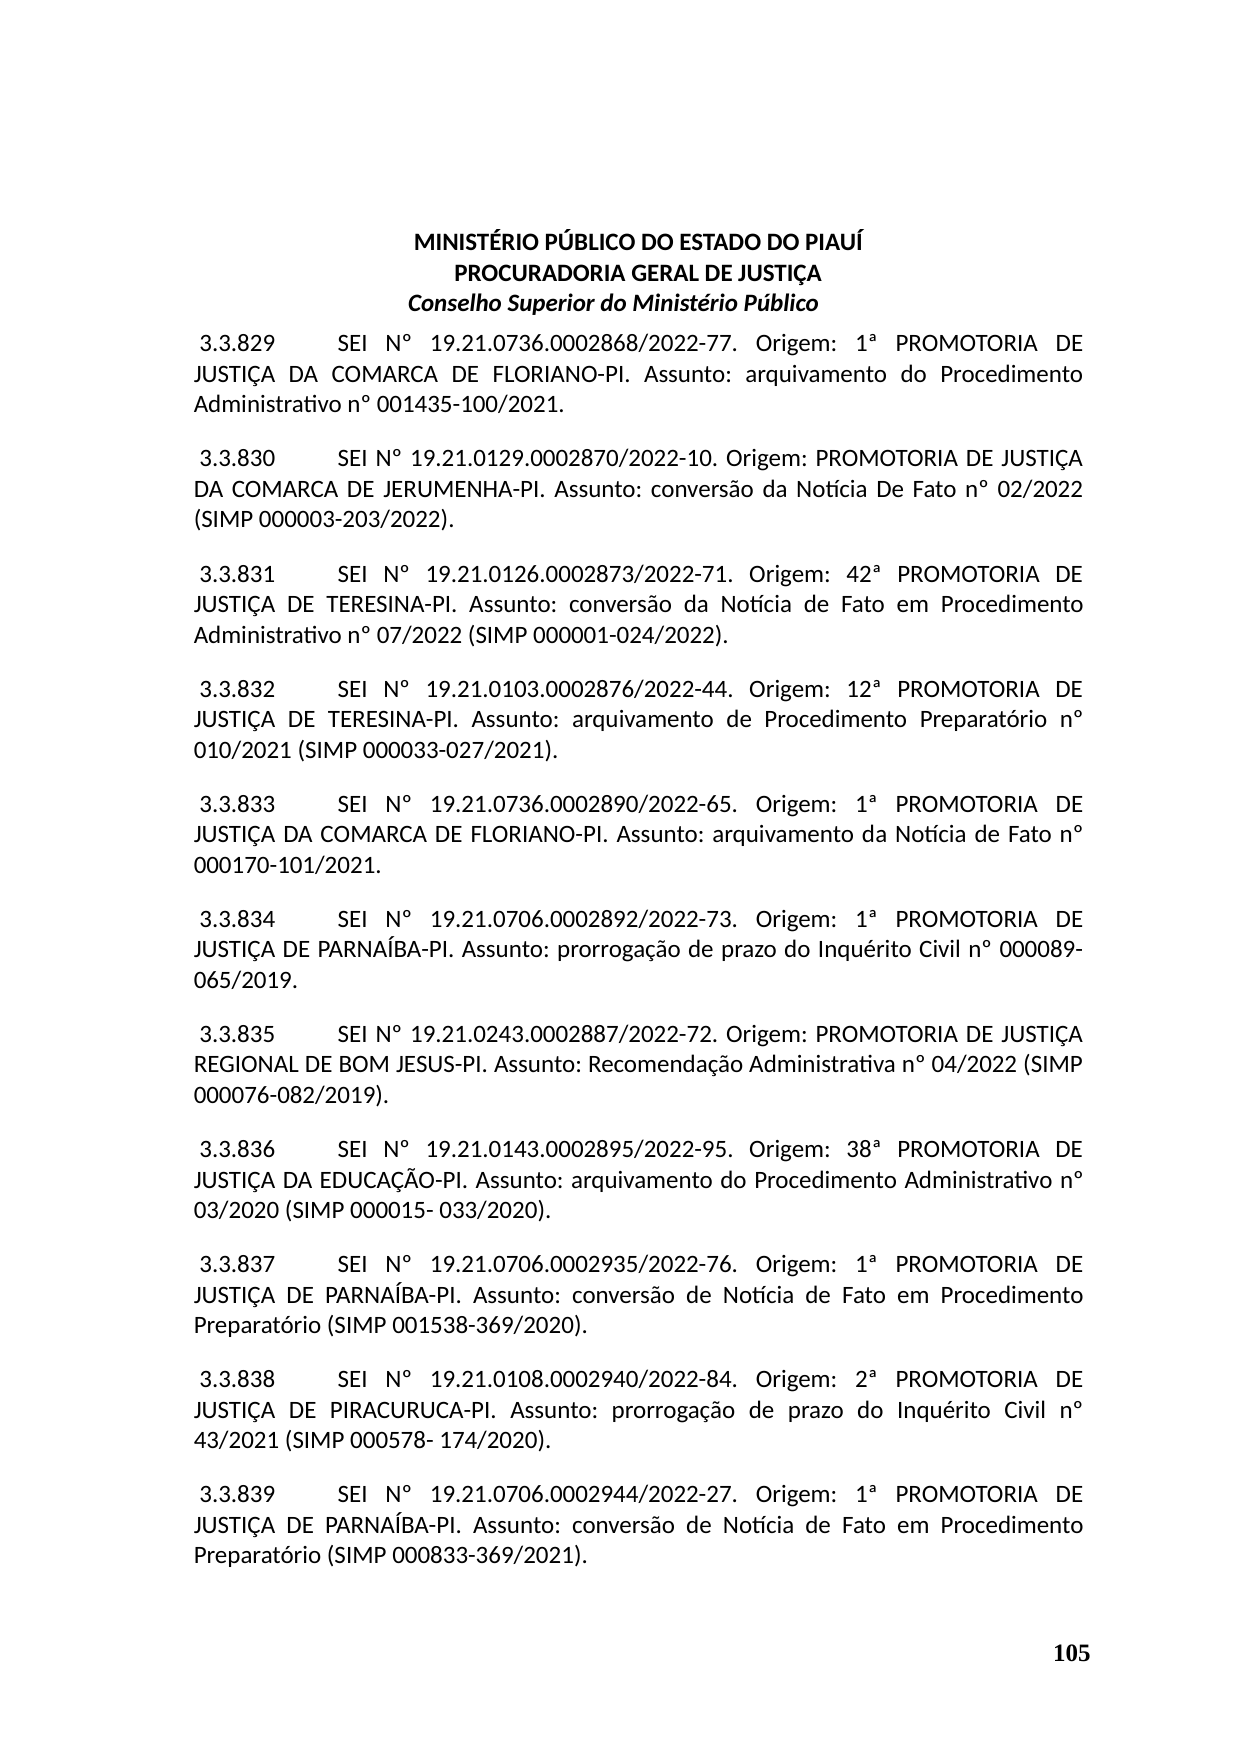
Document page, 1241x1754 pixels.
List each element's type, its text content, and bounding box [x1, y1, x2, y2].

list SEI Nº 19.21.0736.0002890/2022-65. Origem: 1ª PROMOTORIA DE JUSTIÇA DA COMARCA DE FLORIANO-PI. Assunto: arquivamento da Notícia de Fato nº 000170-101/2021. [193, 788, 1084, 879]
list SEI Nº 19.21.0129.0002870/2022-10. Origem: PROMOTORIA DE JUSTIÇA DA COMARCA DE JERUMENHA-PI. Assunto: conversão da Notícia De Fato nº 02/2022 (SIMP 000003-203/2022). [193, 443, 1084, 534]
list SEI Nº 19.21.0736.0002868/2022-77. Origem: 1ª PROMOTORIA DE JUSTIÇA DA COMARCA DE FLORIANO-PI. Assunto: arquivamento do Procedimento Administrativo nº 001435-100/2021. [193, 327, 1084, 419]
list SEI Nº 19.21.0706.0002935/2022-76. Origem: 1ª PROMOTORIA DE JUSTIÇA DE PARNAÍBA-PI. Assunto: conversão de Notícia de Fato em Procedimento Preparatório (SIMP 001538-369/2020). [193, 1248, 1084, 1340]
list SEI Nº 19.21.0108.0002940/2022-84. Origem: 2ª PROMOTORIA DE JUSTIÇA DE PIRACURUCA-PI. Assunto: prorrogação de prazo do Inquérito Civil nº 43/2021 (SIMP 000578- 174/2020). [193, 1363, 1084, 1455]
list SEI Nº 19.21.0706.0002944/2022-27. Origem: 1ª PROMOTORIA DE JUSTIÇA DE PARNAÍBA-PI. Assunto: conversão de Notícia de Fato em Procedimento Preparatório (SIMP 000833-369/2021). [193, 1478, 1084, 1570]
list SEI Nº 19.21.0103.0002876/2022-44. Origem: 12ª PROMOTORIA DE JUSTIÇA DE TERESINA-PI. Assunto: arquivamento de Procedimento Preparatório nº 010/2021 (SIMP 000033-027/2021). [193, 673, 1084, 764]
list SEI Nº 19.21.0143.0002895/2022-95. Origem: 38ª PROMOTORIA DE JUSTIÇA DA EDUCAÇÃO-PI. Assunto: arquivamento do Procedimento Administrativo nº 03/2020 (SIMP 000015- 033/2020). [193, 1133, 1084, 1225]
list SEI Nº 19.21.0243.0002887/2022-72. Origem: PROMOTORIA DE JUSTIÇA REGIONAL DE BOM JESUS-PI. Assunto: Recomendação Administrativa nº 04/2022 (SIMP 000076-082/2019). [193, 1018, 1084, 1110]
list SEI Nº 19.21.0706.0002892/2022-73. Origem: 1ª PROMOTORIA DE JUSTIÇA DE PARNAÍBA-PI. Assunto: prorrogação de prazo do Inquérito Civil nº 000089-065/2019. [193, 903, 1084, 994]
list SEI Nº 19.21.0126.0002873/2022-71. Origem: 42ª PROMOTORIA DE JUSTIÇA DE TERESINA-PI. Assunto: conversão da Notícia de Fato em Procedimento Administrativo nº 07/2022 (SIMP 000001-024/2022). [193, 558, 1084, 649]
